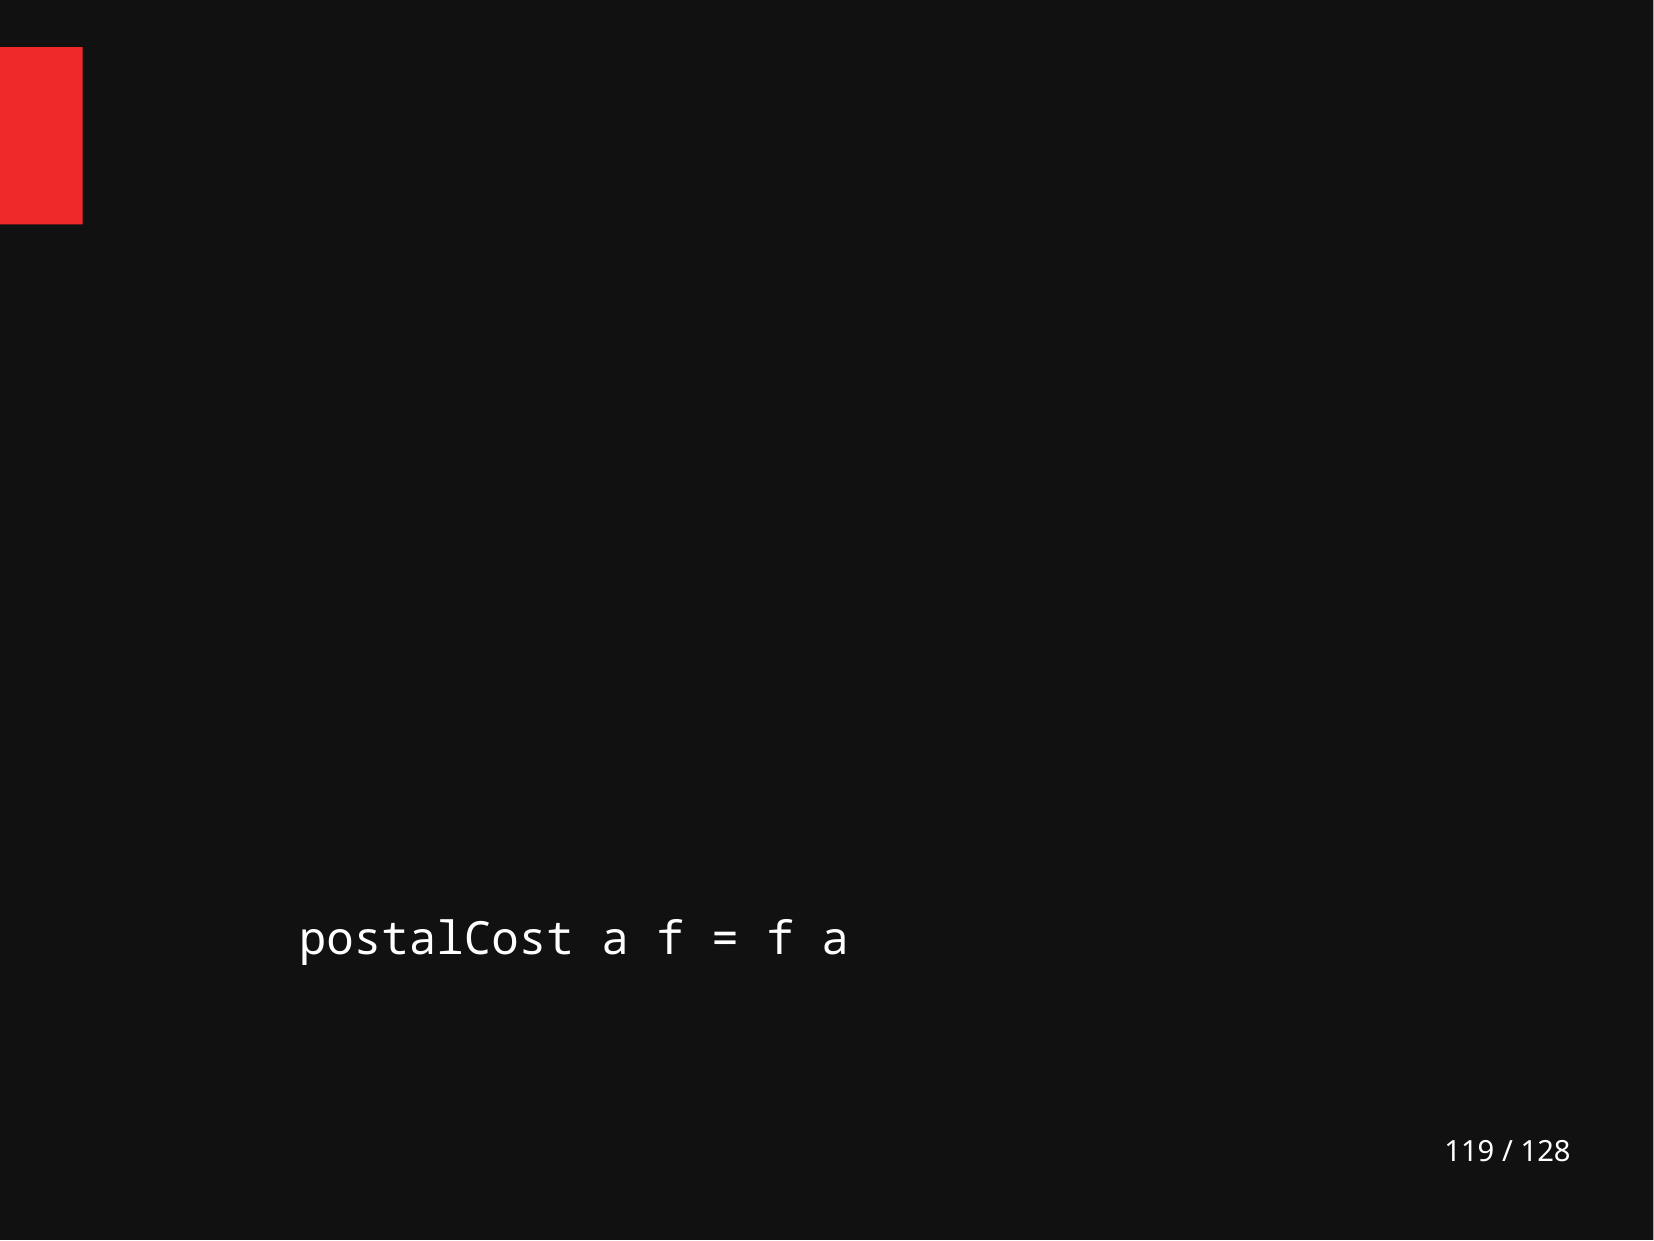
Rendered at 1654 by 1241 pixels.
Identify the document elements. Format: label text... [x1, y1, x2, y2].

list postalCost a f = f a [118, 354, 1536, 1074]
